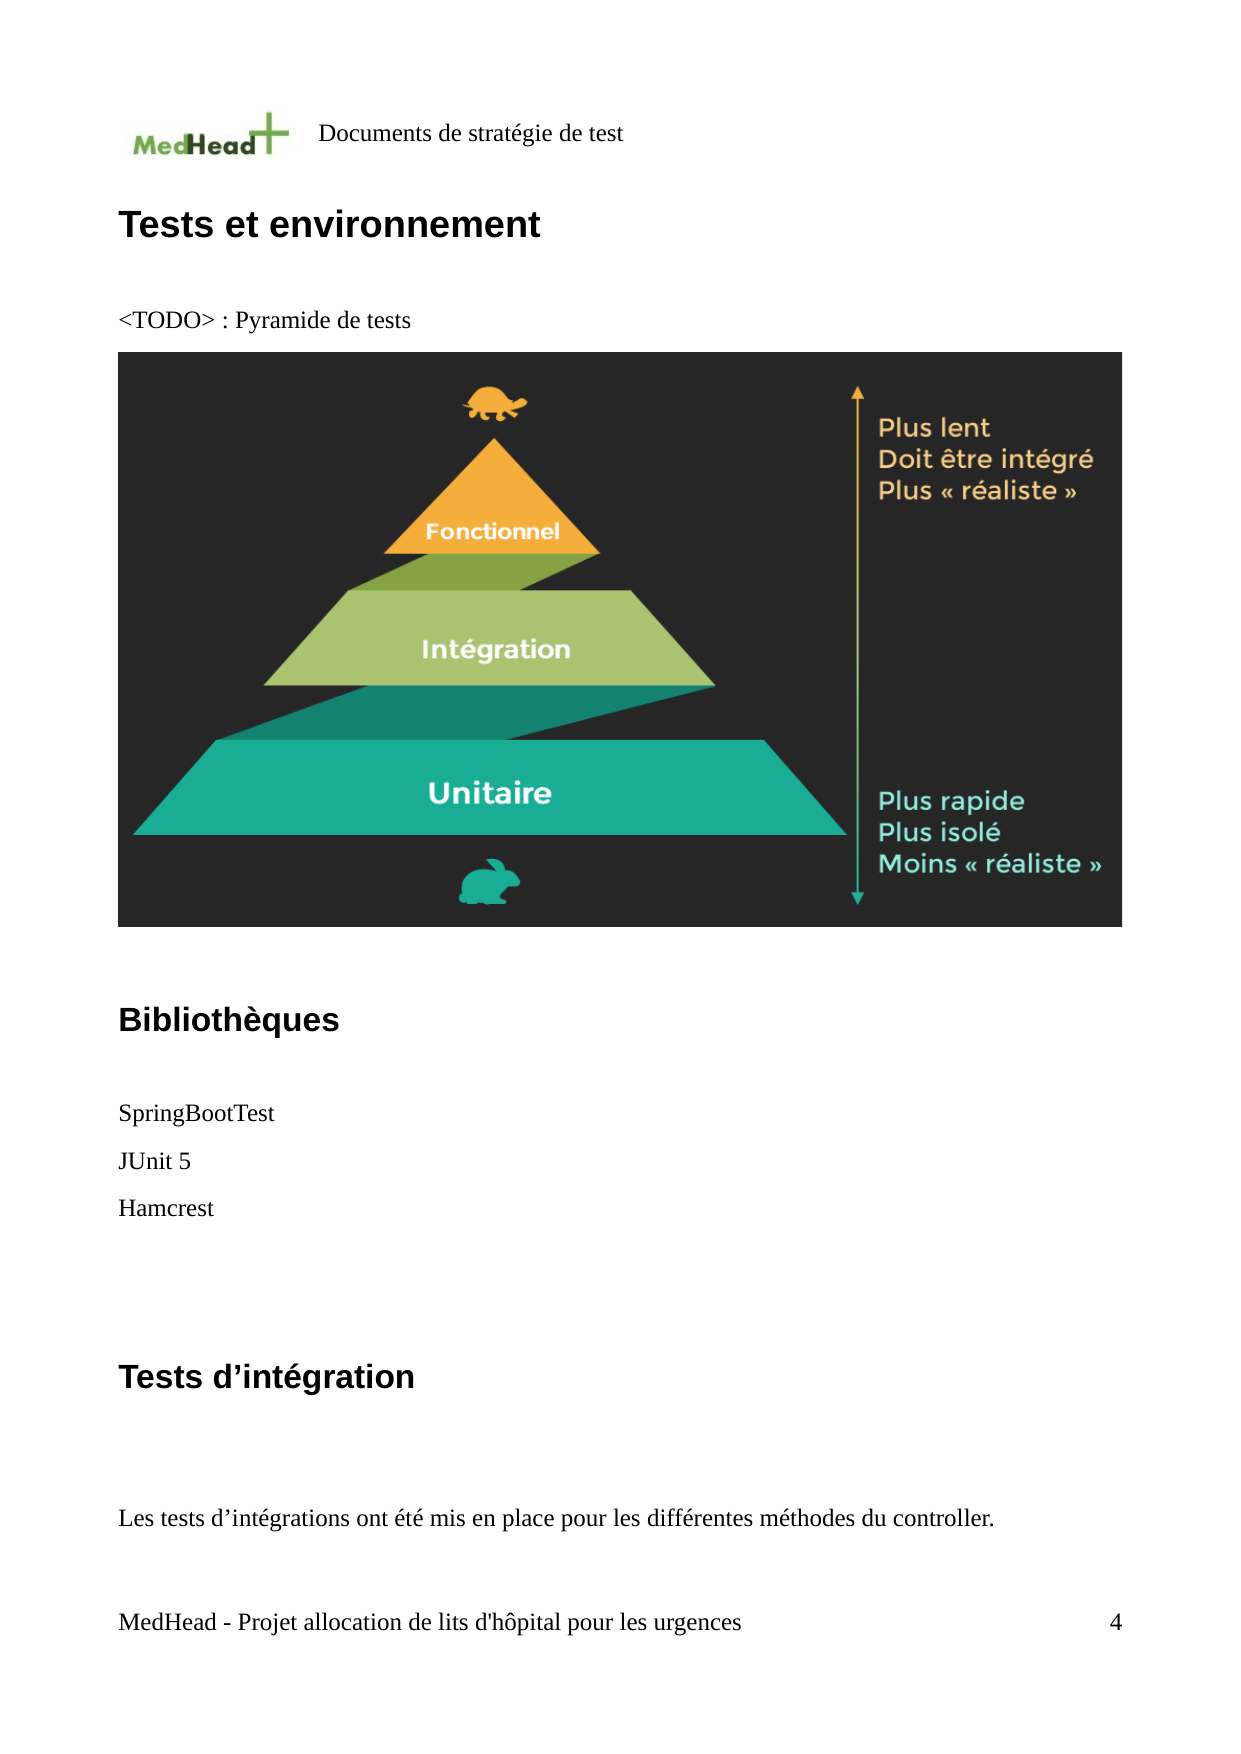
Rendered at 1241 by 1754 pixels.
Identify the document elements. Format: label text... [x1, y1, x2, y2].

text Les tests d’intégrations ont été mis en place pour les différentes méthodes du controller. [118, 1503, 1122, 1532]
picture [118, 105, 305, 160]
text <TODO> : Pyramide de tests [118, 305, 1122, 334]
text SpringBootTest [118, 1098, 1122, 1127]
text Hamcrest [118, 1193, 1122, 1222]
picture [118, 352, 1123, 927]
subtitle Tests et environnement [118, 201, 1122, 245]
subtitle Tests d’intégration [118, 1357, 1122, 1396]
subtitle Bibliothèques [118, 999, 1122, 1038]
text JUnit 5 [118, 1146, 1122, 1174]
